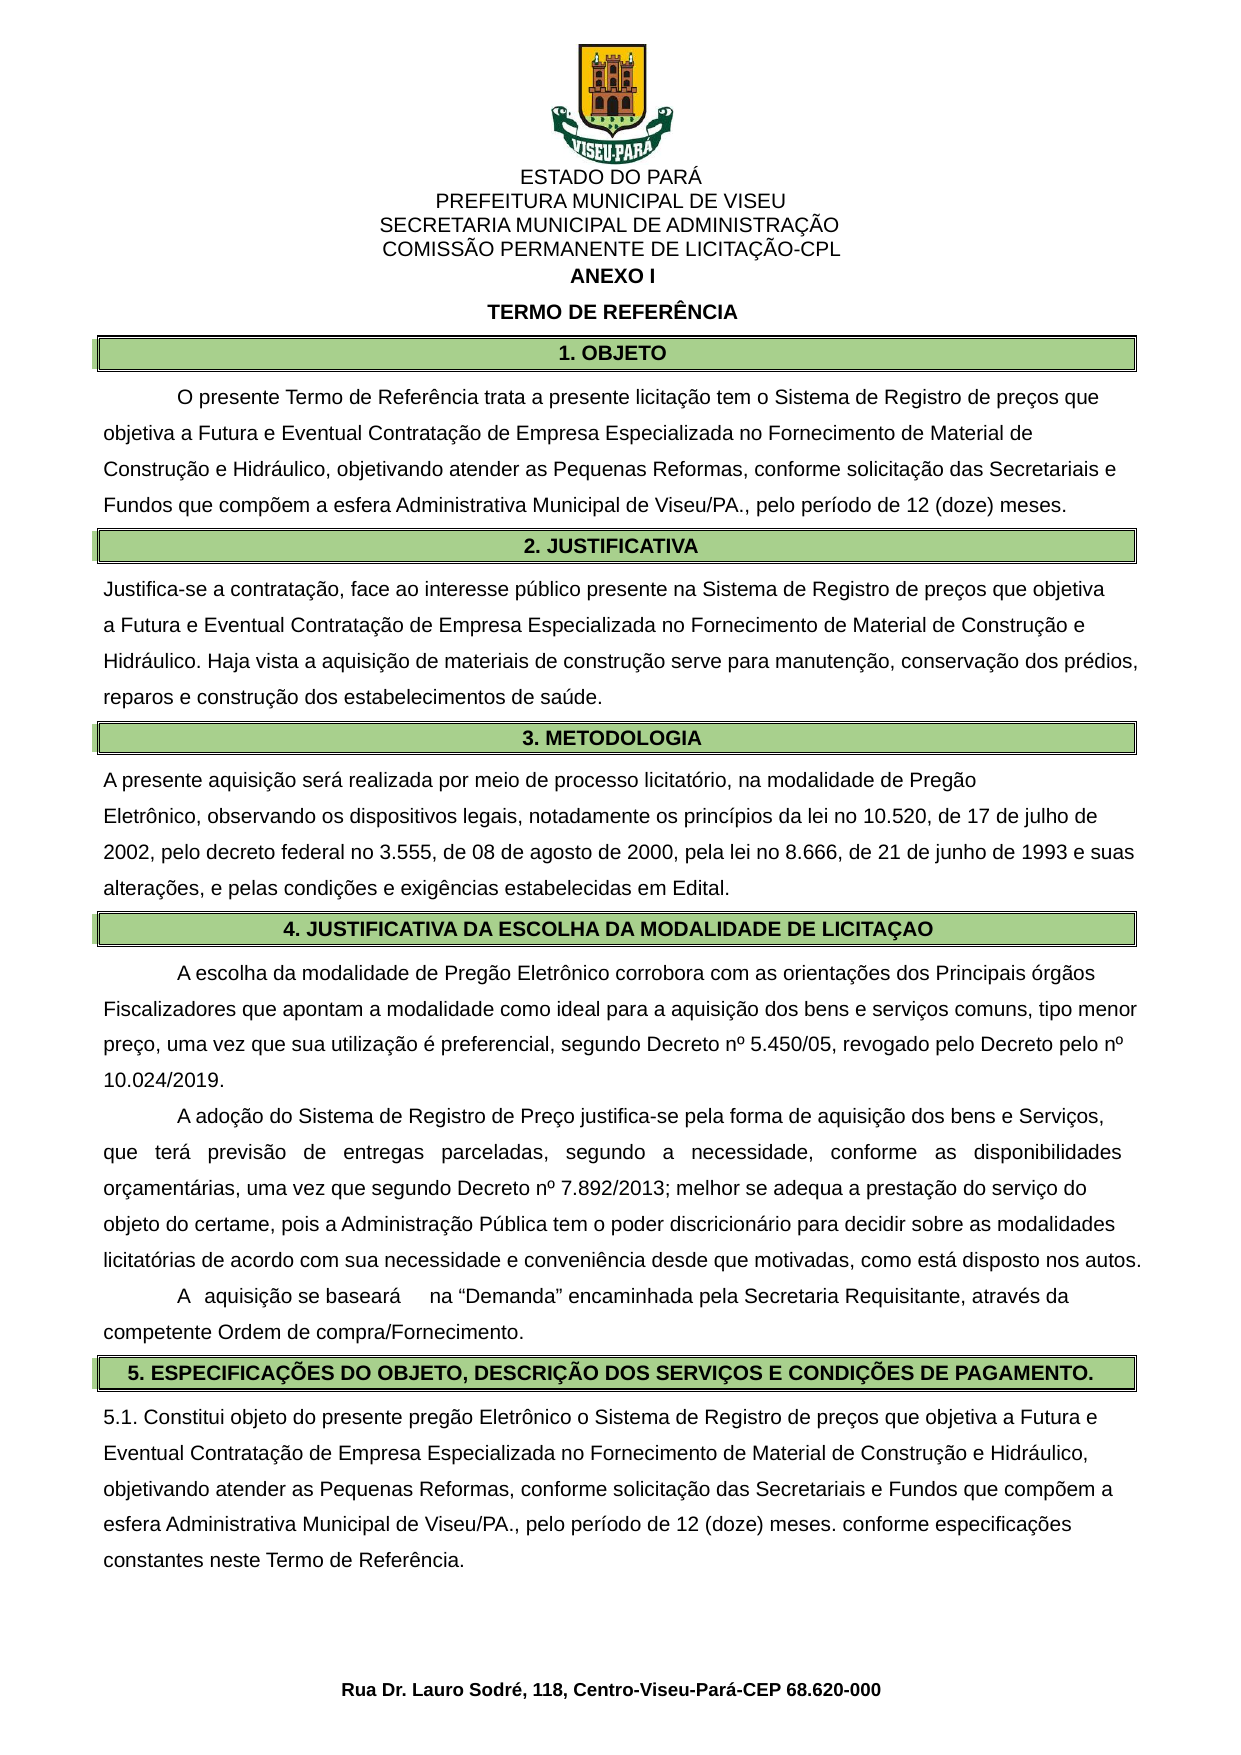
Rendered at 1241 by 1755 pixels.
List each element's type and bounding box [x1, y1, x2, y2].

picture [551, 44, 674, 165]
